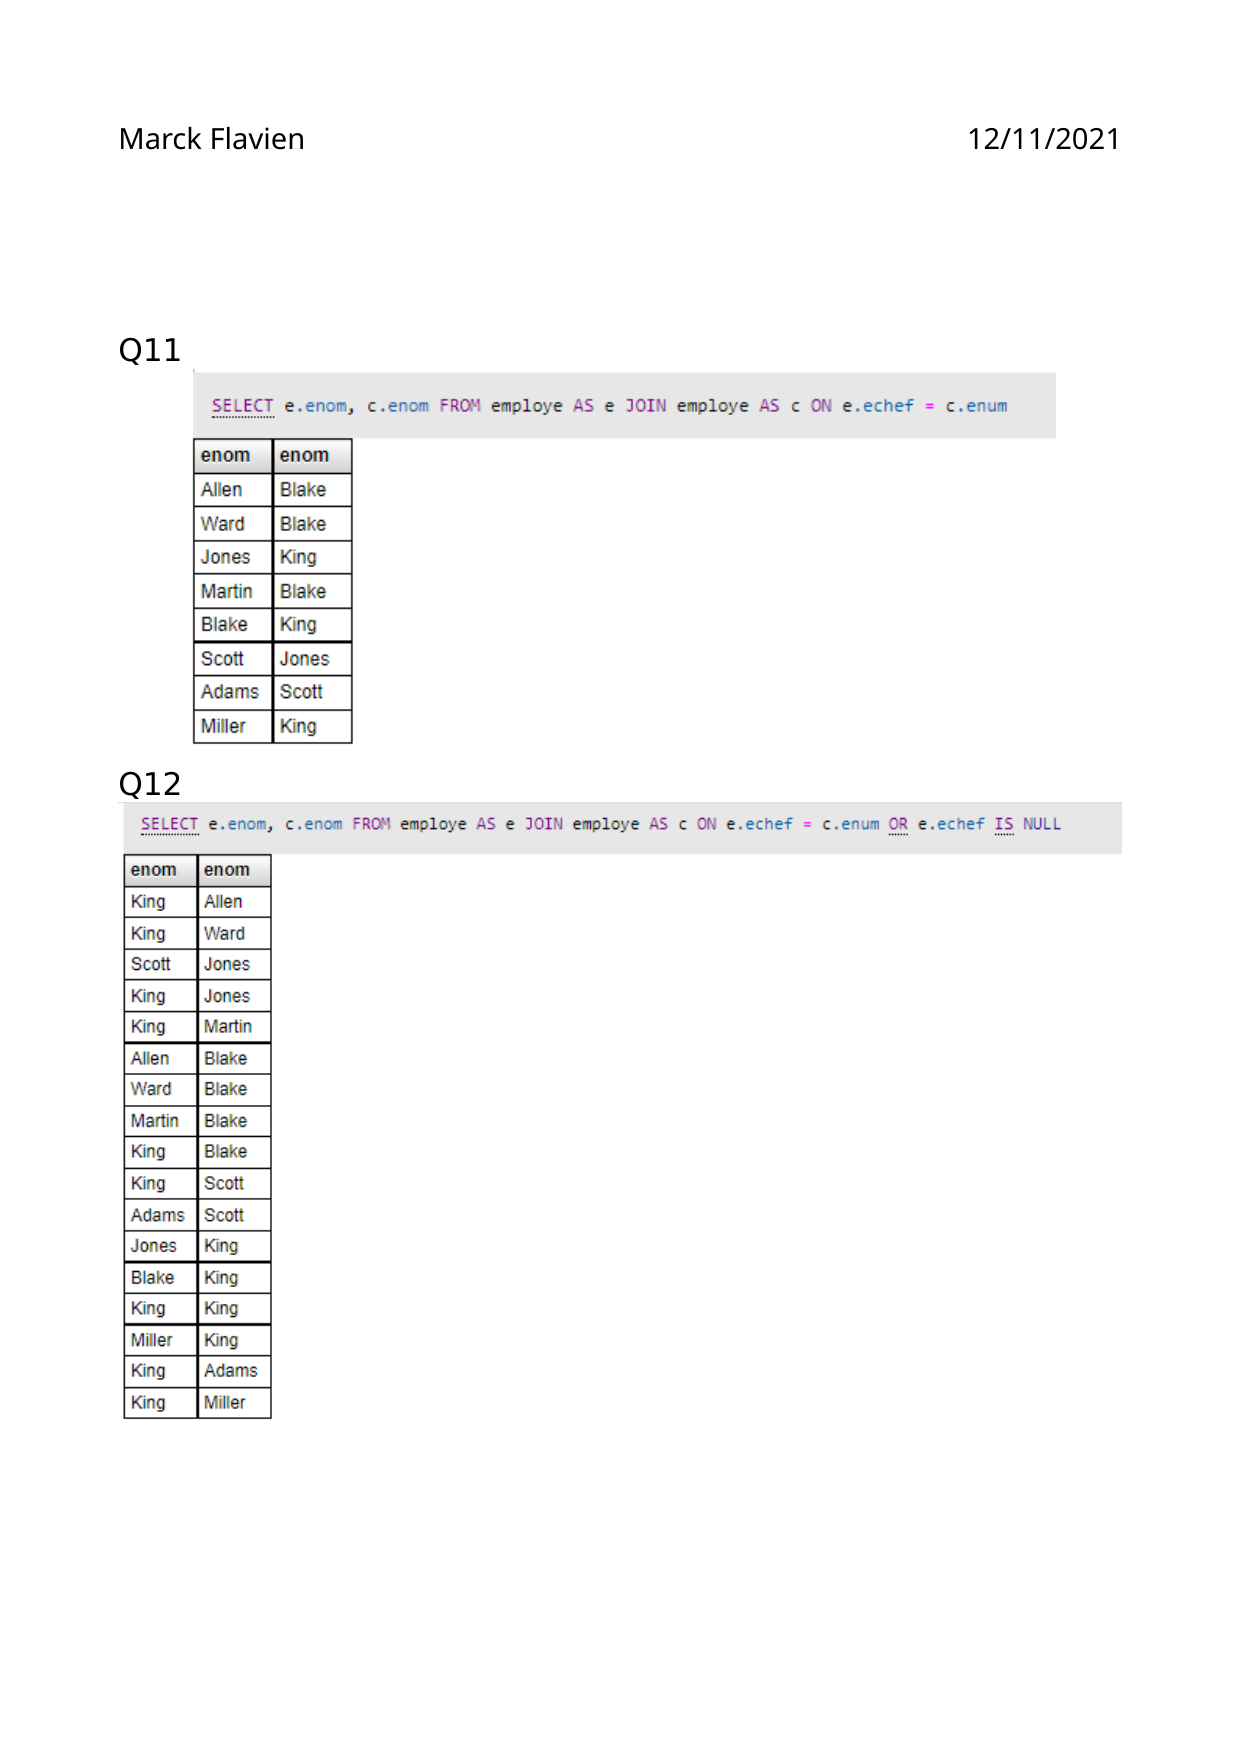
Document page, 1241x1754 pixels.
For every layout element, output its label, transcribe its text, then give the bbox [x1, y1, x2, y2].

picture [184, 369, 1057, 766]
text Q11 [118, 333, 1122, 369]
text Q12 [118, 766, 1122, 802]
picture [118, 802, 1123, 1422]
